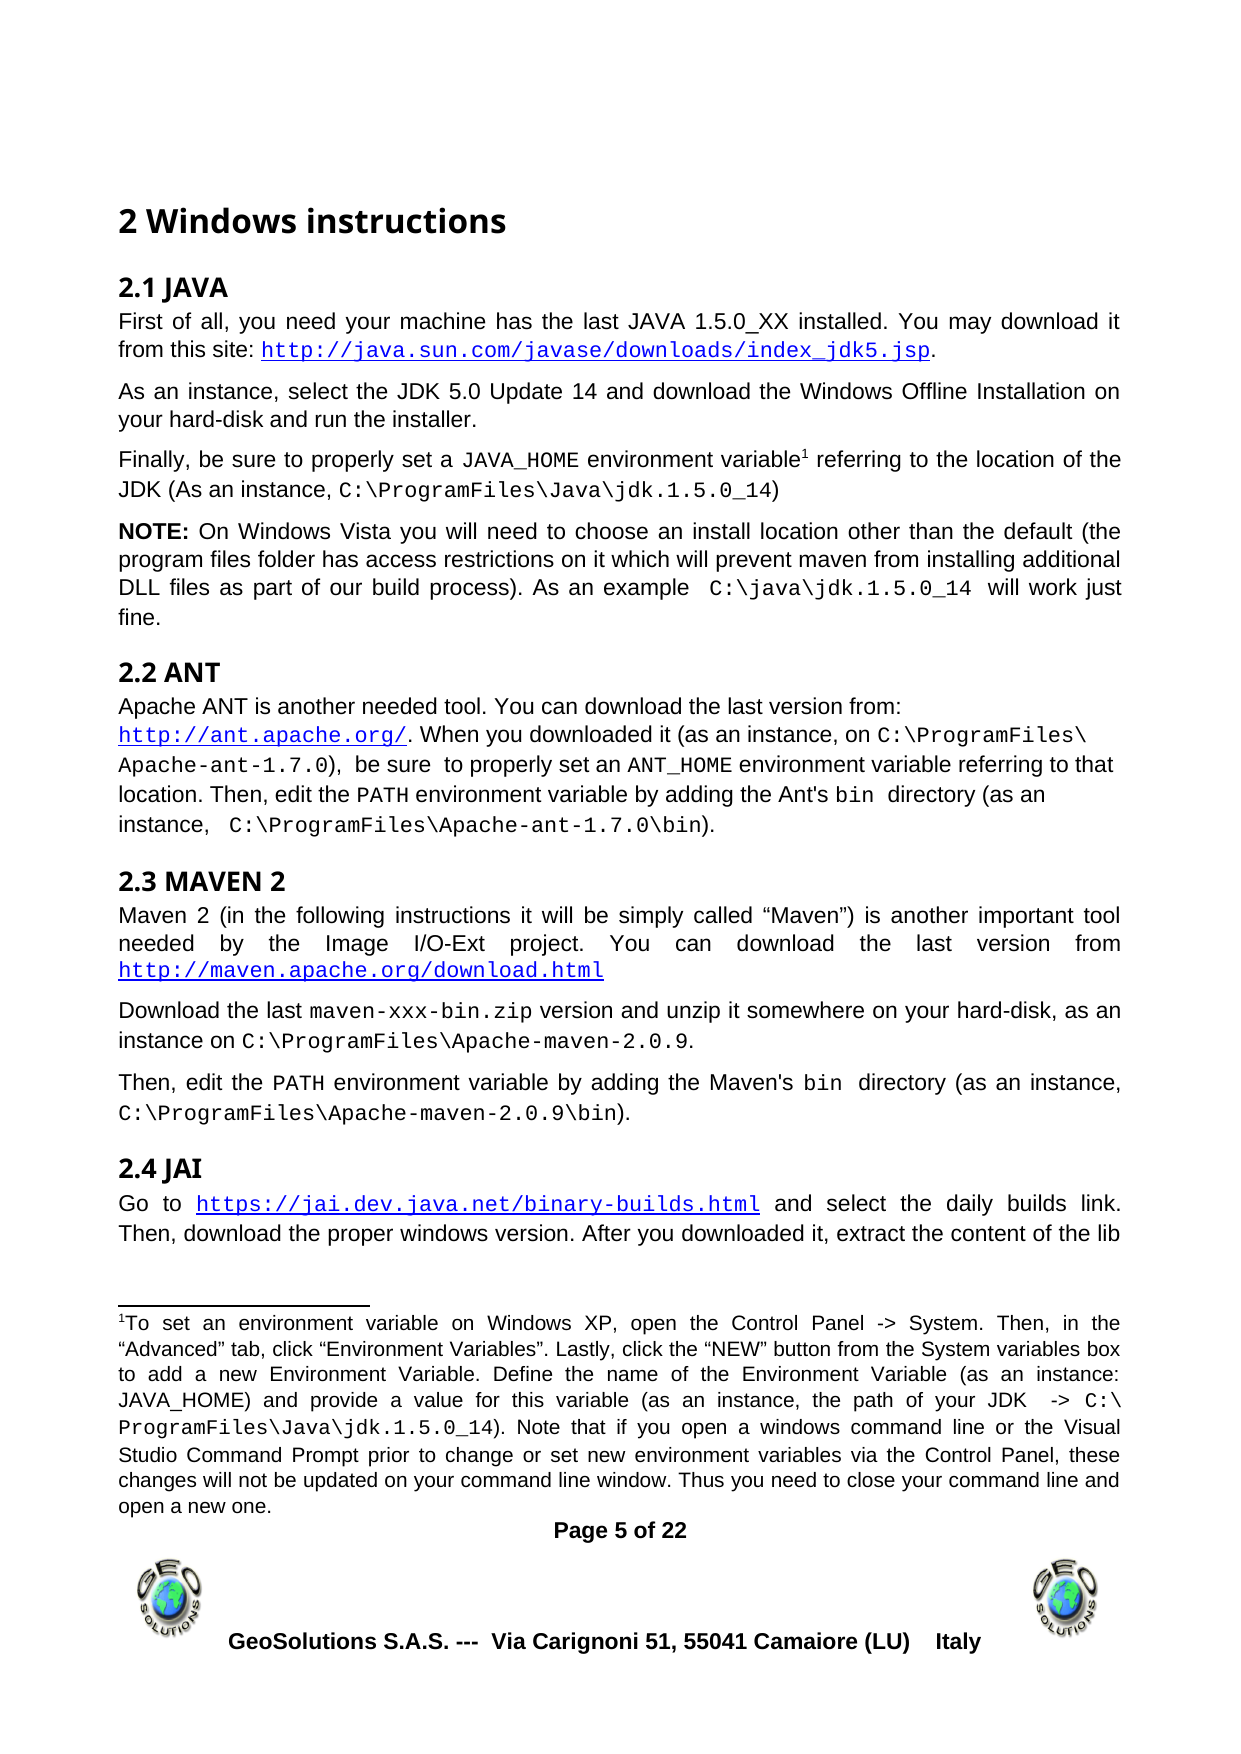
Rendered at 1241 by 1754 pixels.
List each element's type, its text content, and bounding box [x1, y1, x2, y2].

text NOTE: On Windows Vista you will need to choose an install location other than the default (the program files folder has access restrictions on it which will prevent maven from installing additional DLL files as part of our build process). As an example C:\java\jdk.1.5.0_14 will work just fine. [118, 518, 1122, 630]
picture [134, 1552, 205, 1641]
text Apache ANT is another needed tool. You can download the last version from: http://ant.apache.org/. When you downloaded it (as an instance, on C:\ProgramFiles\Apache-ant-1.7.0), be sure to properly set an ANT_HOME environment variable referring to that location. Then, edit the PATH environment variable by adding the Ant's bin directory (as an instance, C:\ProgramFiles\Apache-ant-1.7.0\bin). [118, 694, 1122, 839]
text Download the last maven-xxx-bin.zip version and unzip it somewhere on your hard-disk, as an instance on C:\ProgramFiles\Apache-maven-2.0.9. [118, 998, 1122, 1055]
text Then, edit the PATH environment variable by adding the Maven's bin directory (as an instance, C:\ProgramFiles\Apache-maven-2.0.9\bin). [118, 1069, 1122, 1126]
text Go to https://jai.dev.java.net/binary-builds.html and select the daily builds link. Then, download the proper windows version. After you downloaded it, extract the content of the lib [118, 1191, 1122, 1246]
subtitle MAVEN 2 [118, 862, 1122, 899]
subtitle JAVA [118, 268, 1122, 305]
text First of all, you need your machine has the last JAVA 1.5.0_XX installed. You may download it from this site: http://java.sun.com/javase/downloads/index_jdk5.jsp. [118, 309, 1122, 364]
picture [1030, 1552, 1101, 1641]
subtitle Windows instructions [118, 198, 1122, 243]
subtitle JAI [118, 1150, 1122, 1187]
text As an instance, select the JDK 5.0 Update 14 and download the Windows Offline Installation on your hard-disk and run the installer. [118, 379, 1122, 432]
subtitle ANT [118, 653, 1122, 690]
text Maven 2 (in the following instructions it will be simply called “Maven”) is another important tool needed by the Image I/O-Ext project. You can download the last version from http://maven.apache.org/download.html [118, 903, 1122, 984]
text Finally, be sure to properly set a JAVA_HOME environment variable referring to the location of the JDK (As an instance, C:\ProgramFiles\Java\jdk.1.5.0_14) [118, 447, 1122, 504]
text To set an environment variable on Windows XP, open the Control Panel -> System. Then, in the “Advanced” tab, click “Environment Variables”. Lastly, click the “NEW” button from the System variables box to add a new Environment Variable. Define the name of the Environment Variable (as an instance: JAVA_HOME) and provide a value for this variable (as an instance, the path of your JDK -> C:\ProgramFiles\Java\jdk.1.5.0_14). Note that if you open a windows command line or the Visual Studio Command Prompt prior to change or set new environment variables via the Control Panel, these changes will not be updated on your command line window. Thus you need to close your command line and open a new one. [118, 1312, 1122, 1518]
